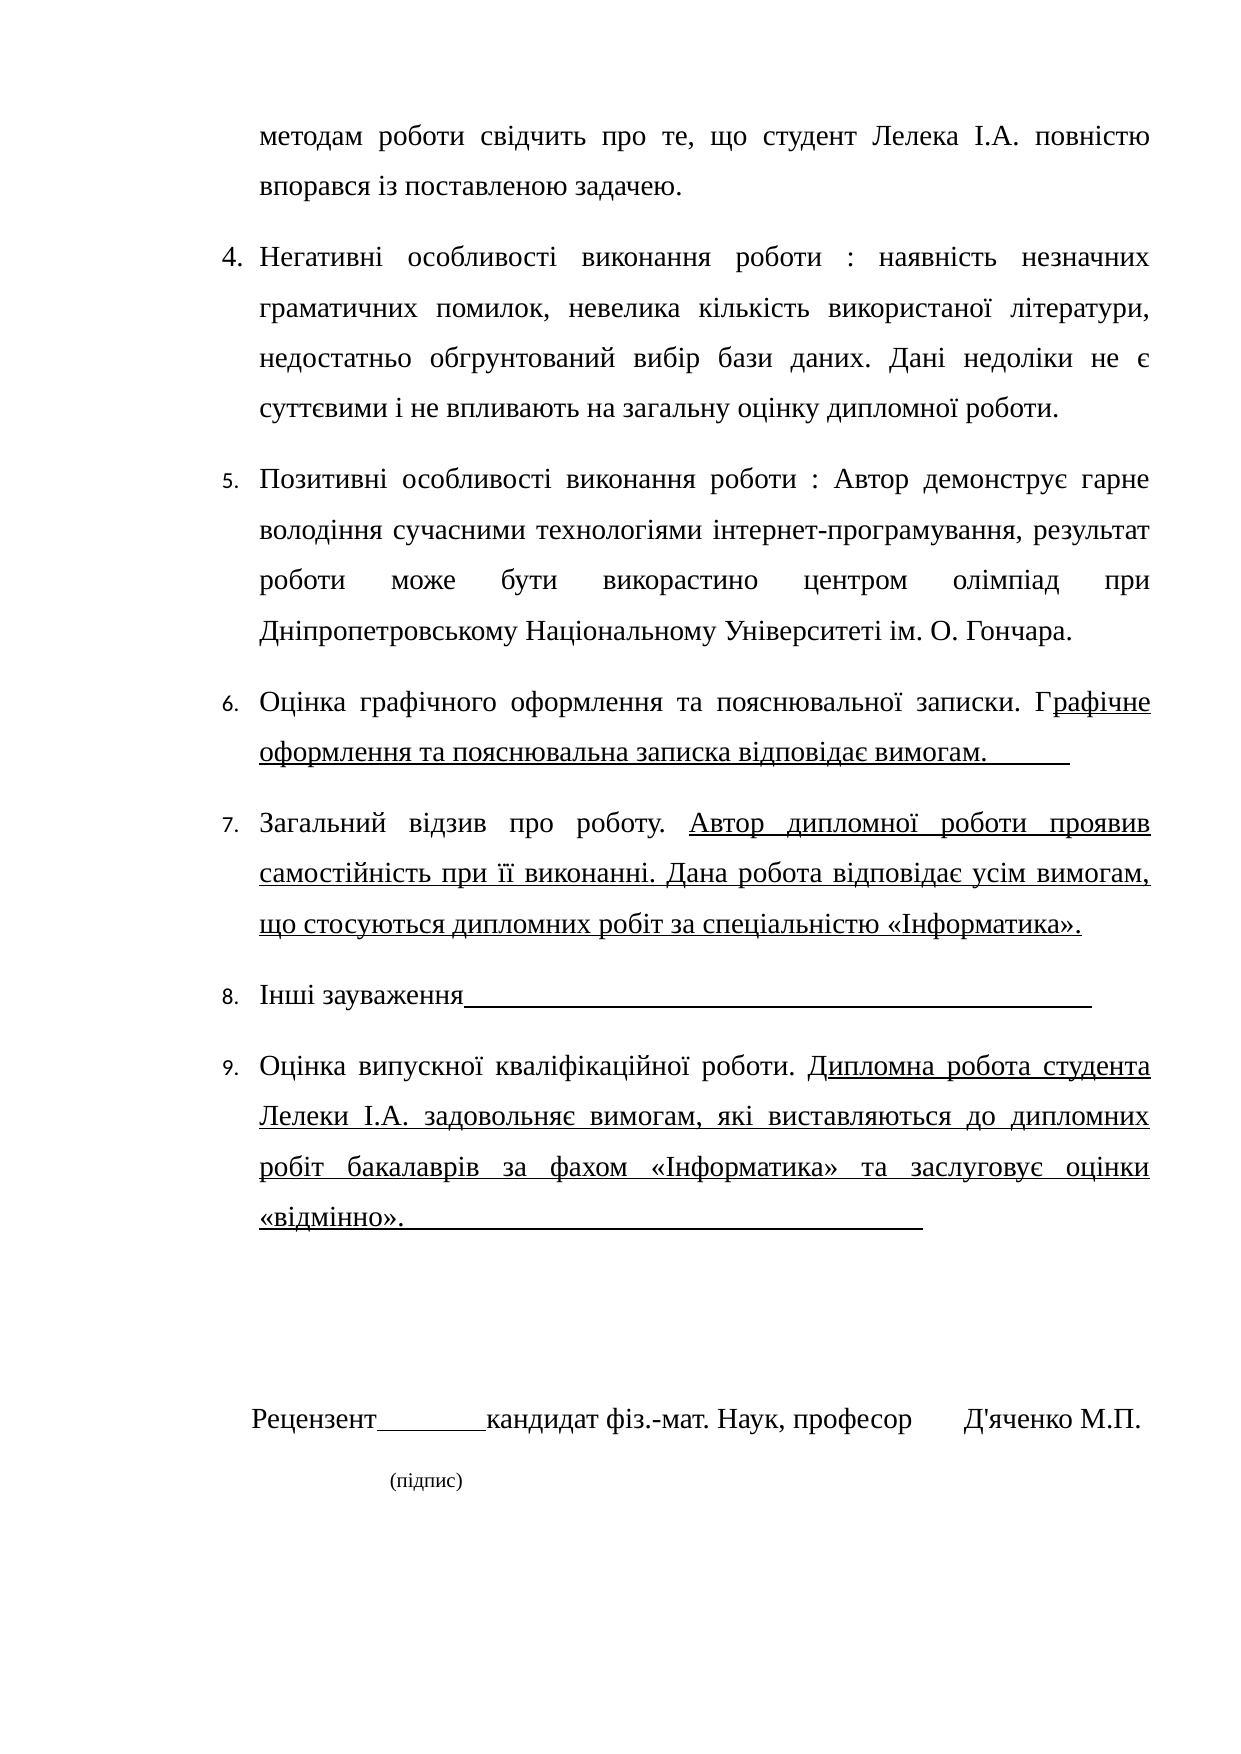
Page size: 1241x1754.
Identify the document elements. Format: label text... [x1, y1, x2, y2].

list Позитивні особливості виконання роботи : Автор демонструє гарне володіння сучасними технологіями інтернет-програмування, результат роботи може бути викорастино центром олімпіад при Дніпропетровському Національному Університеті ім. О. Гончара. [222, 462, 1151, 646]
list Загальний відзив про роботу. Автор дипломної роботи проявив самостійність при її виконанні. Дана робота відповідає усім вимогам, що стосуються дипломних робіт за спеціальністю «Інформатика». [222, 805, 1151, 939]
list Оцінка графічного оформлення та пояснювальної записки. Графічне оформлення та пояснювальна записка відповідає вимогам. [222, 684, 1151, 768]
list (підпис) [251, 1460, 1151, 1494]
list методам роботи свідчить про те, що студент Лелека І.А. повністю впорався із поставленою задачею. [222, 118, 1151, 202]
list Інші зауваження [222, 977, 1151, 1011]
list Рецензент кандидат фіз.-мат. Наук, професор Д'яченко М.П. [251, 1401, 1151, 1434]
list Оцінка випускної кваліфікаційної роботи. Дипломна робота студента Лелеки І.А. задовольняє вимогам, які виставляються до дипломних робіт бакалаврів за фахом «Інформатика» та заслуговує оцінки «відмінно». [222, 1048, 1151, 1233]
list Негативні особливості виконання роботи : наявність незначних граматичних помилок, невелика кількість використаної літератури, недостатньо обгрунтований вибір бази даних. Дані недоліки не є суттєвими і не впливають на загальну оцінку дипломної роботи. [222, 239, 1151, 424]
